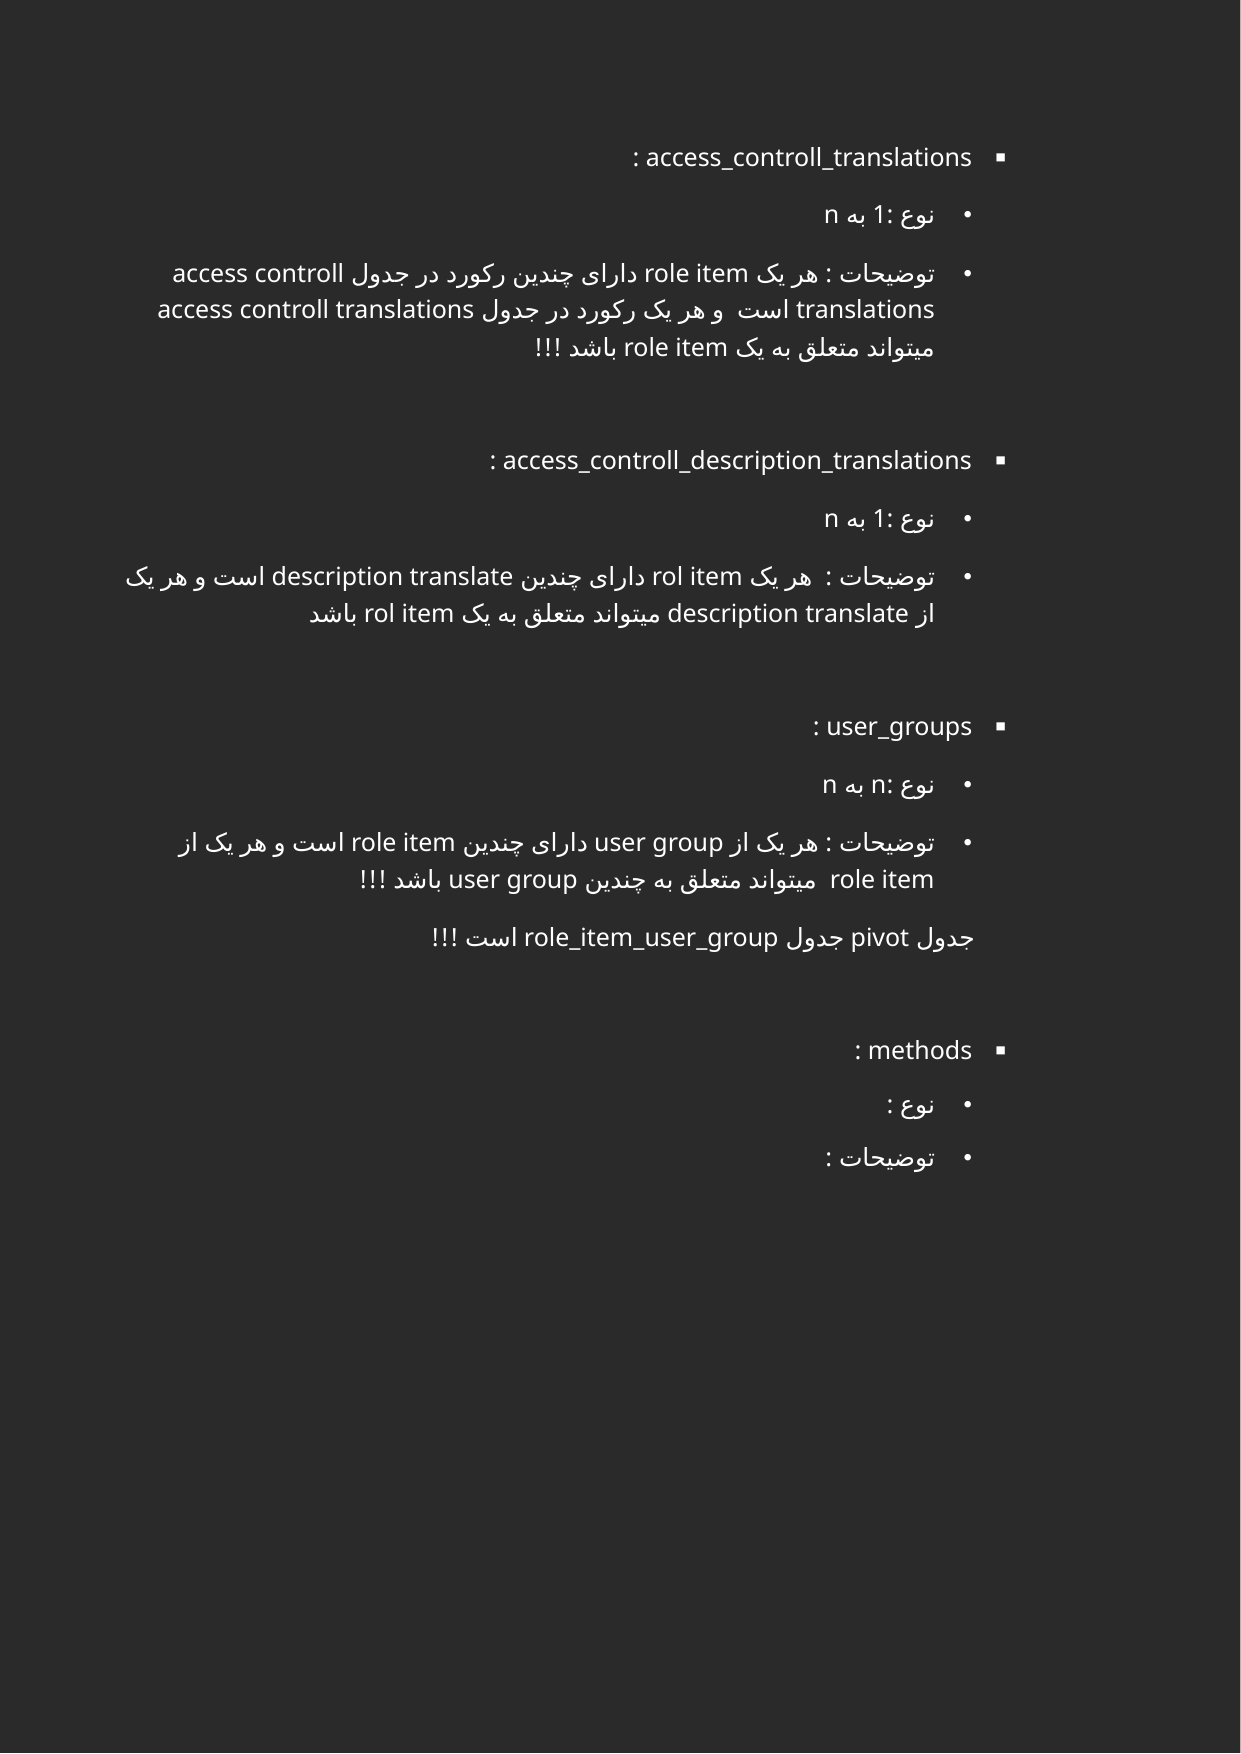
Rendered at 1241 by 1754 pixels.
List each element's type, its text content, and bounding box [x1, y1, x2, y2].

list نوع :‌1 به n [118, 500, 972, 537]
list methods : [118, 1033, 1010, 1069]
list access_controll_translations : [118, 139, 1010, 176]
list access_controll_description_translations : [118, 442, 1010, 479]
list توضیحات : [118, 1144, 972, 1177]
list توضیحات :‌ هر یک role item دارای چندین رکورد در جدول access controll translations است و هر یک رکورد در جدول access controll translations میتواند متعلق به یک role item باشد !!! [118, 255, 972, 366]
list توضیحات :‌ هر یک از user group دارای چندین role item است و هر یک از role item میتواند متعلق به چندین user group باشد !!! [118, 824, 972, 898]
list توضیحات : هر یک rol item دارای چندین description translate است و هر یک از description translate میتواند متعلق به یک rol item باشد [118, 558, 972, 632]
list نوع :‌1 به n [118, 197, 972, 234]
text جدول pivot جدول role_item_user_group است !!! [118, 919, 1122, 956]
list نوع :‌n به n [118, 766, 972, 803]
list نوع :‌ [118, 1091, 972, 1123]
list user_groups : [118, 708, 1010, 745]
